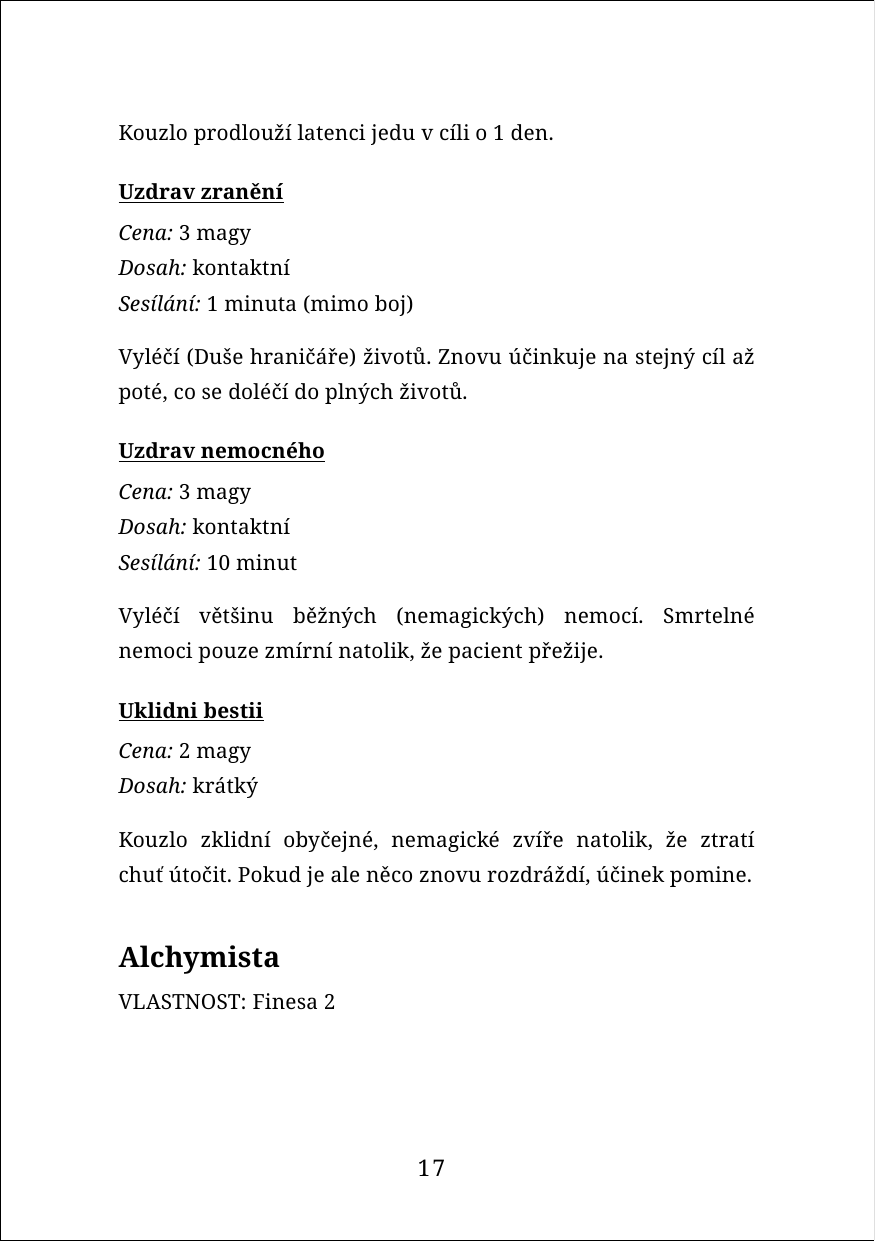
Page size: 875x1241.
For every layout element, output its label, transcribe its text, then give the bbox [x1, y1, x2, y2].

text Vyléčí většinu běžných (nemagických) nemocí. Smrtelné nemoci pouze zmírní natolik, že pacient přežije. [118, 601, 756, 665]
text Kouzlo zklidní obyčejné, nemagické zvíře natolik, že ztratí chuť útočit. Pokud je ale něco znovu rozdráždí, účinek pomine. [118, 825, 756, 889]
text Kouzlo prodlouží latenci jedu v cíli o 1 den. [118, 118, 756, 147]
subtitle Uzdrav zranění [118, 177, 756, 206]
subtitle Uklidni bestii [118, 696, 756, 724]
subtitle Uzdrav nemocného [118, 437, 756, 465]
subtitle Alchymista [118, 937, 756, 975]
text Cena: 3 magy Dosah: kontaktní Sesílání: 1 minuta (mimo boj) [118, 218, 756, 317]
text VLASTNOST: Finesa 2 [118, 987, 756, 1016]
text Cena: 3 magy Dosah: kontaktní Sesílání: 10 minut [118, 477, 756, 576]
text Cena: 2 magy Dosah: krátký [118, 736, 756, 800]
text Vyléčí (Duše hraničáře) životů. Znovu účinkuje na stejný cíl až poté, co se doléčí do plných životů. [118, 342, 756, 406]
